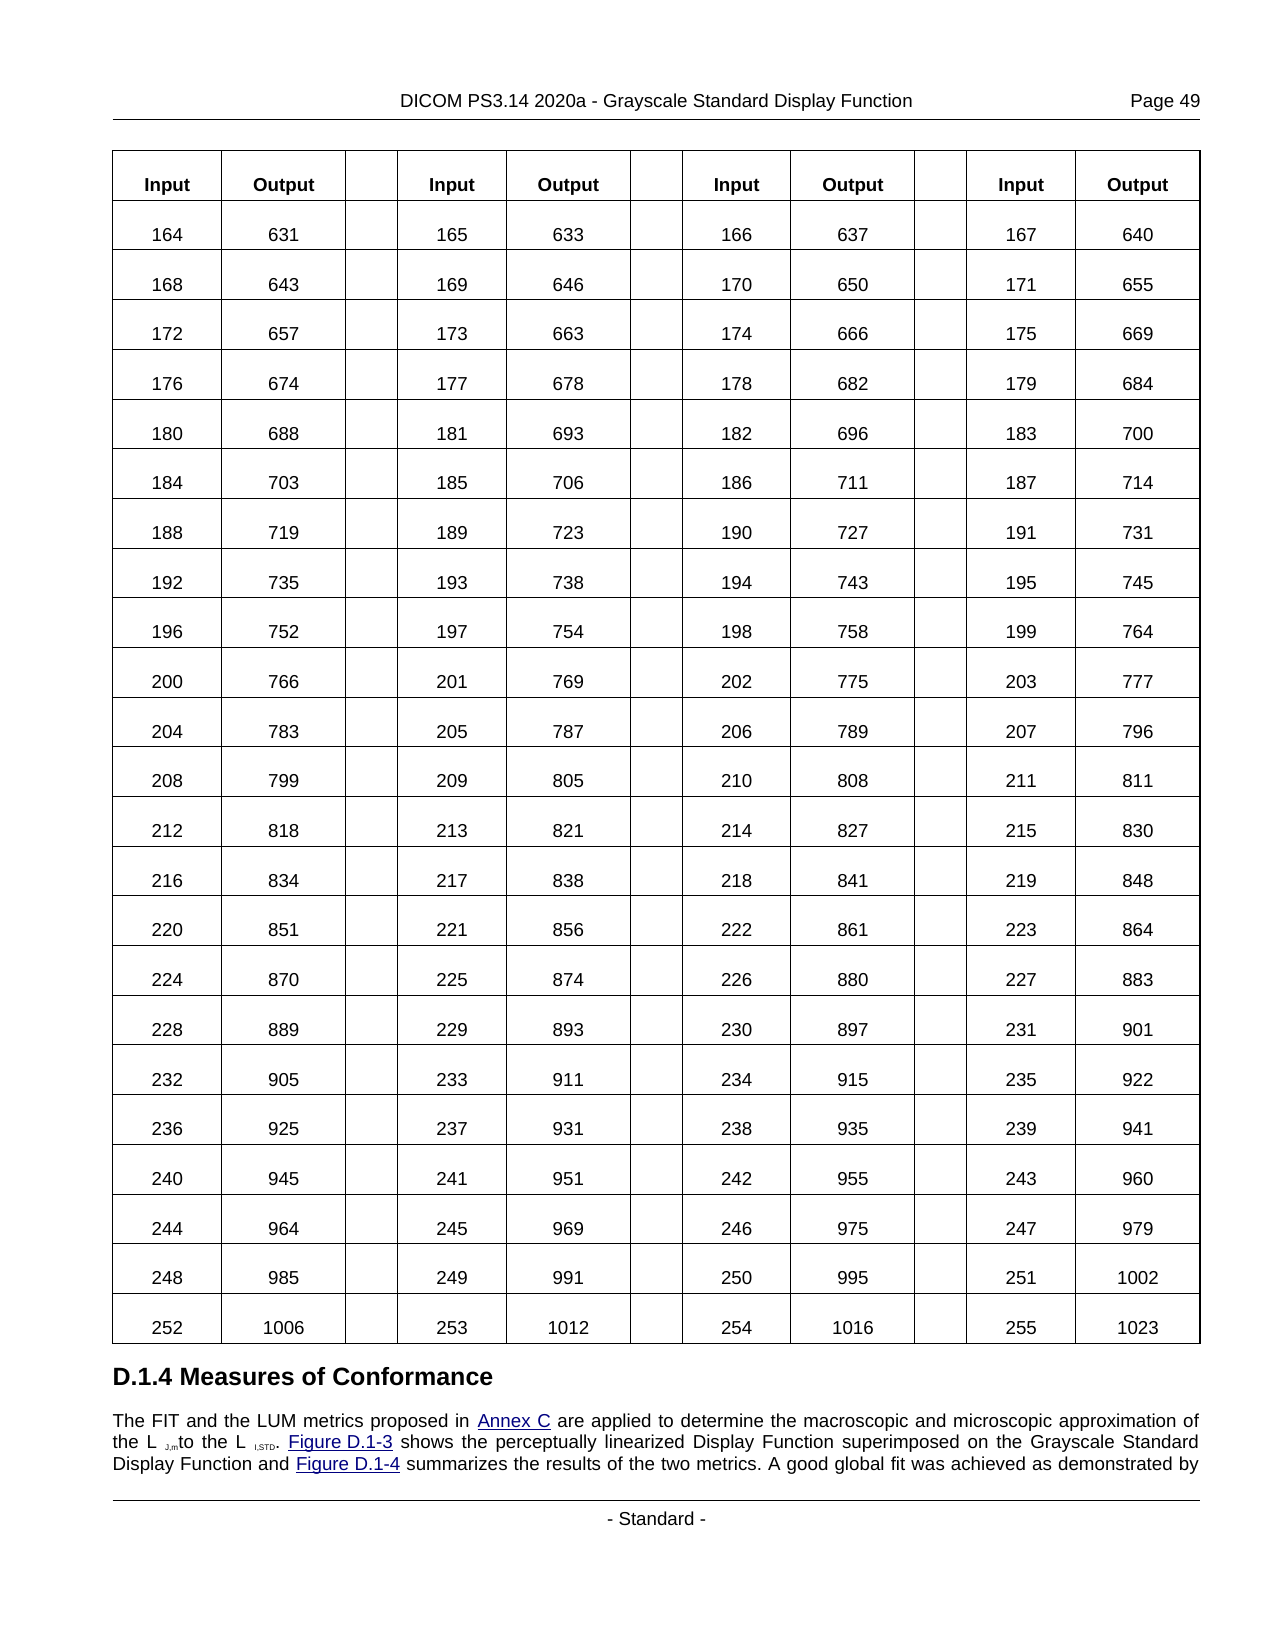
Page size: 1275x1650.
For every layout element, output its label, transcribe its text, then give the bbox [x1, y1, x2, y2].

table_cell 696 [791, 400, 914, 448]
table_cell 754 [507, 598, 630, 647]
table_cell 856 [507, 896, 630, 945]
table_cell 217 [398, 847, 506, 895]
table_cell 249 [398, 1244, 506, 1293]
table_cell 229 [398, 996, 506, 1044]
table_cell 889 [222, 996, 345, 1044]
table_cell 646 [507, 250, 630, 299]
table_cell 170 [683, 250, 790, 299]
table_cell 905 [222, 1045, 345, 1094]
table_cell 758 [791, 598, 914, 647]
table_cell 821 [507, 797, 630, 846]
table_cell 228 [113, 996, 221, 1044]
table_cell 727 [791, 499, 914, 547]
table_cell [631, 847, 682, 895]
table_cell [631, 1294, 682, 1342]
table_cell 222 [683, 896, 790, 945]
table_cell [915, 747, 966, 796]
table_cell [346, 797, 397, 846]
table_cell 185 [398, 449, 506, 498]
table_cell 167 [967, 201, 1075, 249]
table_cell 643 [222, 250, 345, 299]
table_cell 209 [398, 747, 506, 796]
table_cell 191 [967, 499, 1075, 547]
text The FIT and the LUM metrics proposed in Annex C are applied to determine the macroscopic and microscopic approximation of the L J,mto the L I,STD. Figure D.1-3 shows the perceptually linearized Display Function superimposed on the Grayscale Standard Display Function and Figure D.1-4 summarizes the results of the two metrics. A good global fit was achieved as demonstrated by [112, 1410, 1200, 1474]
table_cell 235 [967, 1045, 1075, 1094]
table_cell [915, 350, 966, 398]
table_cell 693 [507, 400, 630, 448]
table_cell 207 [967, 698, 1075, 746]
table_cell [346, 449, 397, 498]
table_cell [631, 1145, 682, 1193]
table_cell 212 [113, 797, 221, 846]
table_cell [915, 1195, 966, 1243]
table_cell 166 [683, 201, 790, 249]
table_cell 880 [791, 946, 914, 995]
table_cell 975 [791, 1195, 914, 1243]
table_cell 841 [791, 847, 914, 895]
table_cell 969 [507, 1195, 630, 1243]
table_cell [346, 1095, 397, 1144]
table_cell [346, 250, 397, 299]
table_cell [346, 400, 397, 448]
table_cell 931 [507, 1095, 630, 1144]
table_cell 206 [683, 698, 790, 746]
table_cell [915, 847, 966, 895]
table_cell [915, 1145, 966, 1193]
table_cell 1002 [1076, 1244, 1199, 1293]
table_cell 214 [683, 797, 790, 846]
table_cell 193 [398, 549, 506, 597]
table_cell 221 [398, 896, 506, 945]
table_cell 745 [1076, 549, 1199, 597]
table_cell 783 [222, 698, 345, 746]
table_cell 640 [1076, 201, 1199, 249]
table_cell 870 [222, 946, 345, 995]
table_cell 204 [113, 698, 221, 746]
table_cell 198 [683, 598, 790, 647]
table_cell 234 [683, 1045, 790, 1094]
table_cell 711 [791, 449, 914, 498]
table_cell 752 [222, 598, 345, 647]
table_cell 176 [113, 350, 221, 398]
table_cell 196 [113, 598, 221, 647]
table_cell 834 [222, 847, 345, 895]
table_cell [346, 896, 397, 945]
table_cell 172 [113, 300, 221, 349]
table_cell 789 [791, 698, 914, 746]
table_cell 255 [967, 1294, 1075, 1342]
table_cell 964 [222, 1195, 345, 1243]
table_cell 183 [967, 400, 1075, 448]
table_cell 164 [113, 201, 221, 249]
table_cell 165 [398, 201, 506, 249]
table_cell 241 [398, 1145, 506, 1193]
table_cell [631, 797, 682, 846]
table_cell [346, 1045, 397, 1094]
table_cell [631, 698, 682, 746]
table_cell 777 [1076, 648, 1199, 697]
table_cell 830 [1076, 797, 1199, 846]
table_cell 935 [791, 1095, 914, 1144]
table_cell 203 [967, 648, 1075, 697]
table_cell 766 [222, 648, 345, 697]
table_cell 851 [222, 896, 345, 945]
table_cell [346, 350, 397, 398]
table_cell 714 [1076, 449, 1199, 498]
table_cell 197 [398, 598, 506, 647]
table_cell 738 [507, 549, 630, 597]
table_cell 861 [791, 896, 914, 945]
table_cell 818 [222, 797, 345, 846]
table_cell [915, 499, 966, 547]
table_cell 247 [967, 1195, 1075, 1243]
table_cell [915, 549, 966, 597]
table_cell 674 [222, 350, 345, 398]
table_cell 245 [398, 1195, 506, 1243]
table_cell 827 [791, 797, 914, 846]
table_cell [631, 747, 682, 796]
table_cell 799 [222, 747, 345, 796]
table_cell [346, 648, 397, 697]
table_cell 650 [791, 250, 914, 299]
table_cell 205 [398, 698, 506, 746]
table_cell 893 [507, 996, 630, 1044]
table_cell [915, 648, 966, 697]
table_cell [915, 698, 966, 746]
table_cell 218 [683, 847, 790, 895]
table_cell [346, 1195, 397, 1243]
table_cell 657 [222, 300, 345, 349]
table_cell 960 [1076, 1145, 1199, 1193]
table_cell 1016 [791, 1294, 914, 1342]
table_cell 805 [507, 747, 630, 796]
table_cell 233 [398, 1045, 506, 1094]
table_cell 945 [222, 1145, 345, 1193]
table_cell 215 [967, 797, 1075, 846]
table_cell 995 [791, 1244, 914, 1293]
table_cell 220 [113, 896, 221, 945]
table_cell 955 [791, 1145, 914, 1193]
table_cell 173 [398, 300, 506, 349]
table_cell [346, 698, 397, 746]
table_cell 190 [683, 499, 790, 547]
table_cell 202 [683, 648, 790, 697]
table_cell [346, 996, 397, 1044]
table_cell 211 [967, 747, 1075, 796]
table_cell [346, 747, 397, 796]
table_cell 250 [683, 1244, 790, 1293]
table_cell [631, 996, 682, 1044]
table_cell [915, 300, 966, 349]
table_cell 242 [683, 1145, 790, 1193]
table_cell 848 [1076, 847, 1199, 895]
table_cell [631, 598, 682, 647]
table_cell 168 [113, 250, 221, 299]
table_cell 663 [507, 300, 630, 349]
table_cell 706 [507, 449, 630, 498]
table_cell 178 [683, 350, 790, 398]
table_cell [631, 250, 682, 299]
table_cell [631, 1244, 682, 1293]
table_cell 922 [1076, 1045, 1199, 1094]
table_cell 226 [683, 946, 790, 995]
text D.1.4 Measures of Conformance [112, 1362, 1200, 1391]
table_header Output [791, 151, 914, 200]
table_cell 811 [1076, 747, 1199, 796]
table_cell 911 [507, 1045, 630, 1094]
table_cell [631, 1195, 682, 1243]
table_cell [915, 1294, 966, 1342]
table_cell 182 [683, 400, 790, 448]
table_cell 682 [791, 350, 914, 398]
table_cell 731 [1076, 499, 1199, 547]
table_cell 232 [113, 1045, 221, 1094]
table_header Input [683, 151, 790, 200]
table_cell 1006 [222, 1294, 345, 1342]
table_cell [346, 946, 397, 995]
table_cell [346, 598, 397, 647]
table_cell 216 [113, 847, 221, 895]
table_cell 186 [683, 449, 790, 498]
table_cell 213 [398, 797, 506, 846]
table_cell 179 [967, 350, 1075, 398]
table_cell 231 [967, 996, 1075, 1044]
table_cell 941 [1076, 1095, 1199, 1144]
table_cell 703 [222, 449, 345, 498]
table_cell 735 [222, 549, 345, 597]
table_cell 252 [113, 1294, 221, 1342]
table_cell [915, 250, 966, 299]
table_cell [915, 946, 966, 995]
table_cell [346, 499, 397, 547]
table_cell 192 [113, 549, 221, 597]
table_cell 874 [507, 946, 630, 995]
table_cell 237 [398, 1095, 506, 1144]
table_cell [631, 350, 682, 398]
table_cell 669 [1076, 300, 1199, 349]
table_cell 236 [113, 1095, 221, 1144]
table_cell 769 [507, 648, 630, 697]
table_cell [631, 400, 682, 448]
table_cell 239 [967, 1095, 1075, 1144]
table_cell 1012 [507, 1294, 630, 1342]
table_cell 688 [222, 400, 345, 448]
table_cell 633 [507, 201, 630, 249]
table_cell [915, 400, 966, 448]
table_header Input [967, 151, 1075, 200]
table_cell 254 [683, 1294, 790, 1342]
table_cell 700 [1076, 400, 1199, 448]
table_header Output [1076, 151, 1199, 200]
table_cell 808 [791, 747, 914, 796]
table_cell 655 [1076, 250, 1199, 299]
table_cell 188 [113, 499, 221, 547]
table_cell 174 [683, 300, 790, 349]
table_cell 248 [113, 1244, 221, 1293]
table_cell 253 [398, 1294, 506, 1342]
table_cell 208 [113, 747, 221, 796]
table_cell 210 [683, 747, 790, 796]
table_cell 684 [1076, 350, 1199, 398]
table_cell 225 [398, 946, 506, 995]
table_cell 227 [967, 946, 1075, 995]
table_cell 181 [398, 400, 506, 448]
table_cell [631, 946, 682, 995]
table_cell 796 [1076, 698, 1199, 746]
table_cell 723 [507, 499, 630, 547]
table_cell 979 [1076, 1195, 1199, 1243]
table_cell 195 [967, 549, 1075, 597]
table_cell 743 [791, 549, 914, 597]
table_cell [631, 201, 682, 249]
table_cell 180 [113, 400, 221, 448]
table_cell 985 [222, 1244, 345, 1293]
table_cell 243 [967, 1145, 1075, 1193]
table_header Output [507, 151, 630, 200]
table_cell [631, 896, 682, 945]
table_header Output [222, 151, 345, 200]
table_header [346, 151, 397, 200]
table_cell 240 [113, 1145, 221, 1193]
table_cell 666 [791, 300, 914, 349]
table_cell 169 [398, 250, 506, 299]
table_cell [631, 1045, 682, 1094]
table_cell 951 [507, 1145, 630, 1193]
table_cell 787 [507, 698, 630, 746]
table_cell 838 [507, 847, 630, 895]
table_cell [346, 201, 397, 249]
table_cell 719 [222, 499, 345, 547]
table_cell 187 [967, 449, 1075, 498]
table_cell [346, 847, 397, 895]
table_cell 200 [113, 648, 221, 697]
table_cell 1023 [1076, 1294, 1199, 1342]
table_cell 637 [791, 201, 914, 249]
table_cell [346, 1145, 397, 1193]
table_cell 631 [222, 201, 345, 249]
table_cell [631, 549, 682, 597]
table_cell 901 [1076, 996, 1199, 1044]
table_cell 925 [222, 1095, 345, 1144]
table_cell 764 [1076, 598, 1199, 647]
table_cell 184 [113, 449, 221, 498]
table_cell 224 [113, 946, 221, 995]
table_cell 223 [967, 896, 1075, 945]
table_cell 171 [967, 250, 1075, 299]
table_cell 175 [967, 300, 1075, 349]
table_cell [915, 996, 966, 1044]
table_cell 883 [1076, 946, 1199, 995]
table_cell 230 [683, 996, 790, 1044]
table_cell 238 [683, 1095, 790, 1144]
table_cell 775 [791, 648, 914, 697]
table_cell 194 [683, 549, 790, 597]
table_cell [631, 449, 682, 498]
table_cell [915, 896, 966, 945]
table_cell 199 [967, 598, 1075, 647]
table_cell [915, 1045, 966, 1094]
table_cell [915, 797, 966, 846]
table_cell 189 [398, 499, 506, 547]
table_cell 864 [1076, 896, 1199, 945]
table_cell 897 [791, 996, 914, 1044]
table_header [915, 151, 966, 200]
table_cell 246 [683, 1195, 790, 1243]
table_cell [631, 499, 682, 547]
table_cell [346, 1294, 397, 1342]
table_header Input [398, 151, 506, 200]
table_cell [915, 201, 966, 249]
table_cell 915 [791, 1045, 914, 1094]
table_header Input [113, 151, 221, 200]
table_cell [915, 449, 966, 498]
table_cell [631, 300, 682, 349]
table_header [631, 151, 682, 200]
table_cell [915, 1244, 966, 1293]
table_cell 201 [398, 648, 506, 697]
table_cell 219 [967, 847, 1075, 895]
table_cell 244 [113, 1195, 221, 1243]
table_cell [346, 549, 397, 597]
table_cell 991 [507, 1244, 630, 1293]
table_cell 251 [967, 1244, 1075, 1293]
table_cell [346, 300, 397, 349]
table_cell [631, 1095, 682, 1144]
table_cell [915, 598, 966, 647]
table_cell 177 [398, 350, 506, 398]
table_cell 678 [507, 350, 630, 398]
table_cell [346, 1244, 397, 1293]
table_cell [631, 648, 682, 697]
table_cell [915, 1095, 966, 1144]
